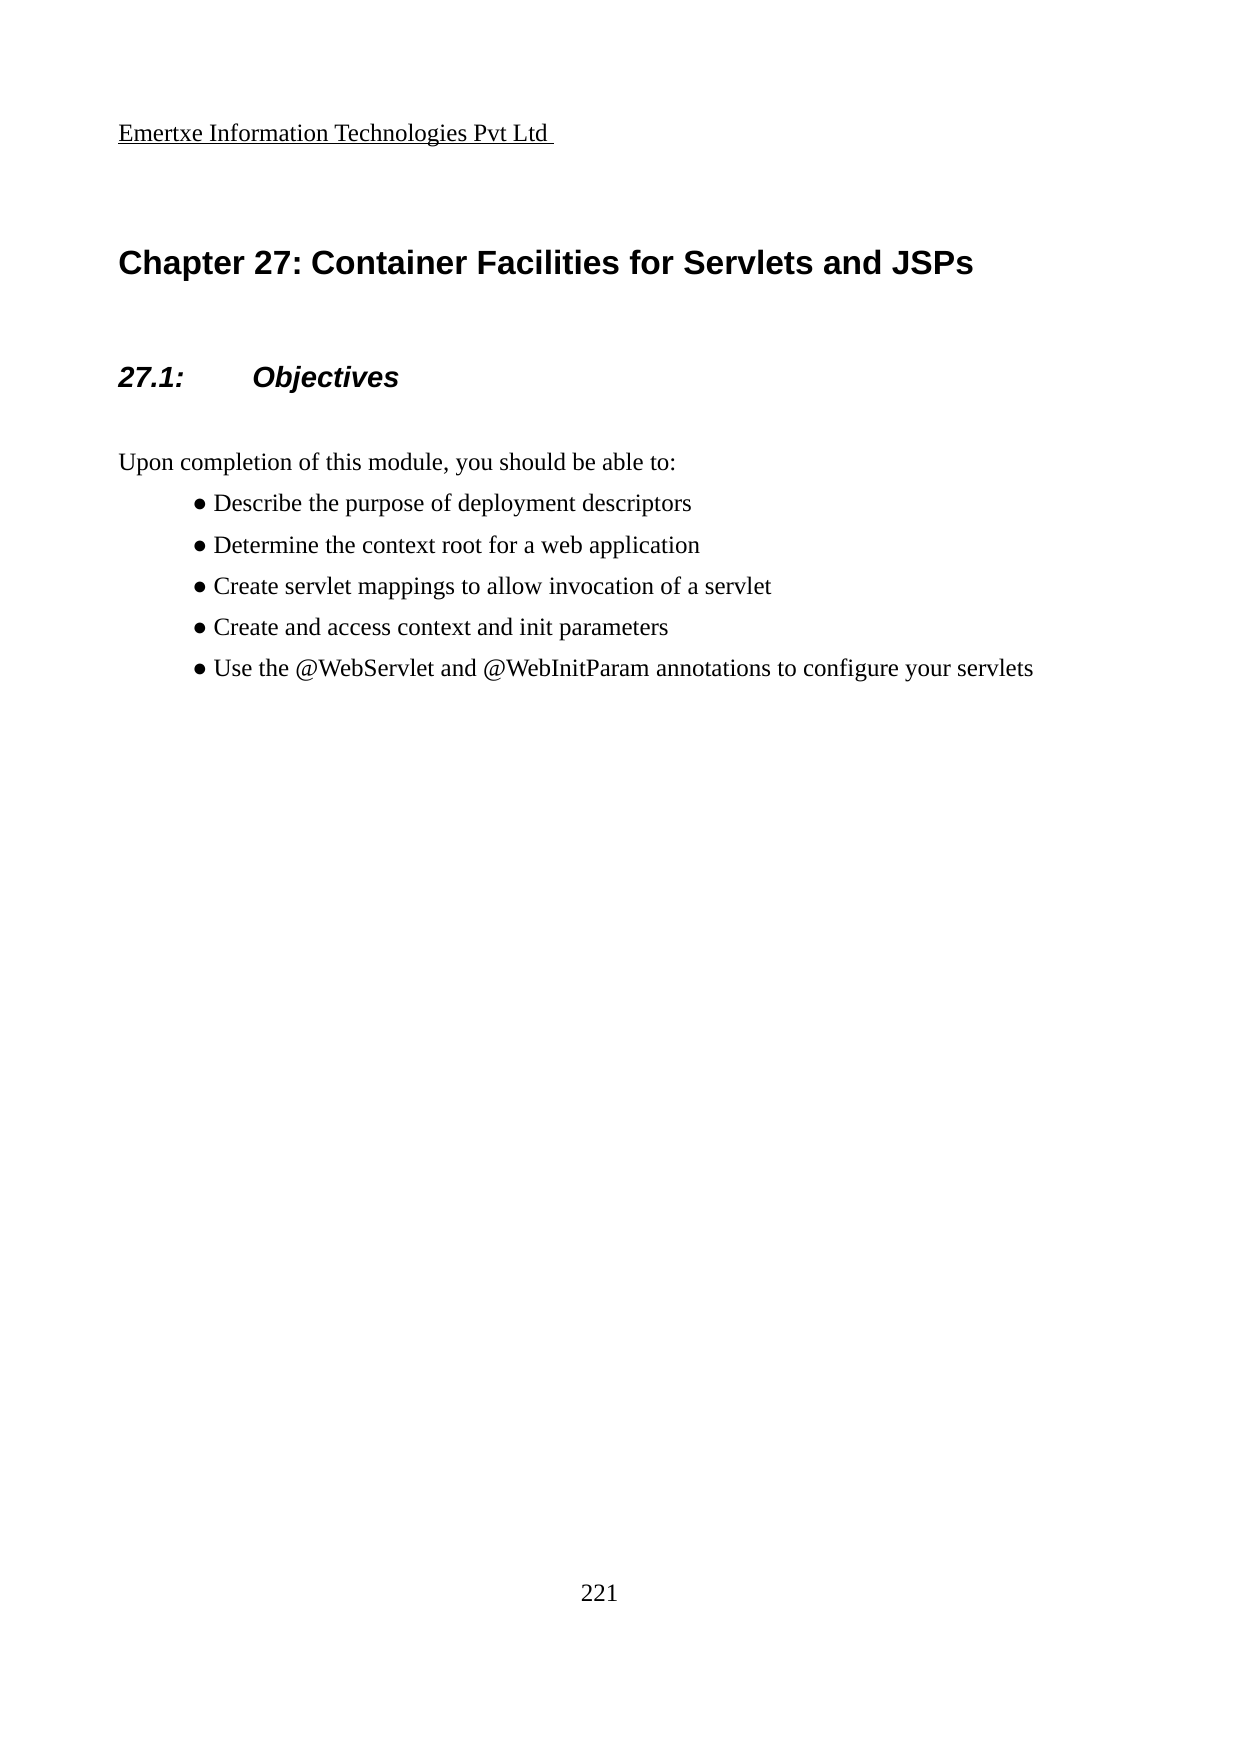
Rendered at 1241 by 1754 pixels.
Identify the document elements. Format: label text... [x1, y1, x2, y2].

text ● Use the @WebServlet and @WebInitParam annotations to configure your servlets [118, 653, 1122, 682]
text Upon completion of this module, you should be able to: [118, 447, 1122, 476]
text ● Create and access context and init parameters [118, 612, 1122, 641]
subtitle Container Facilities for Servlets and JSPs [118, 243, 1122, 281]
subtitle Objectives [118, 360, 1122, 393]
text ● Create servlet mappings to allow invocation of a servlet [118, 571, 1122, 600]
text ● Describe the purpose of deployment descriptors [118, 488, 1122, 517]
text ● Determine the context root for a web application [118, 530, 1122, 558]
